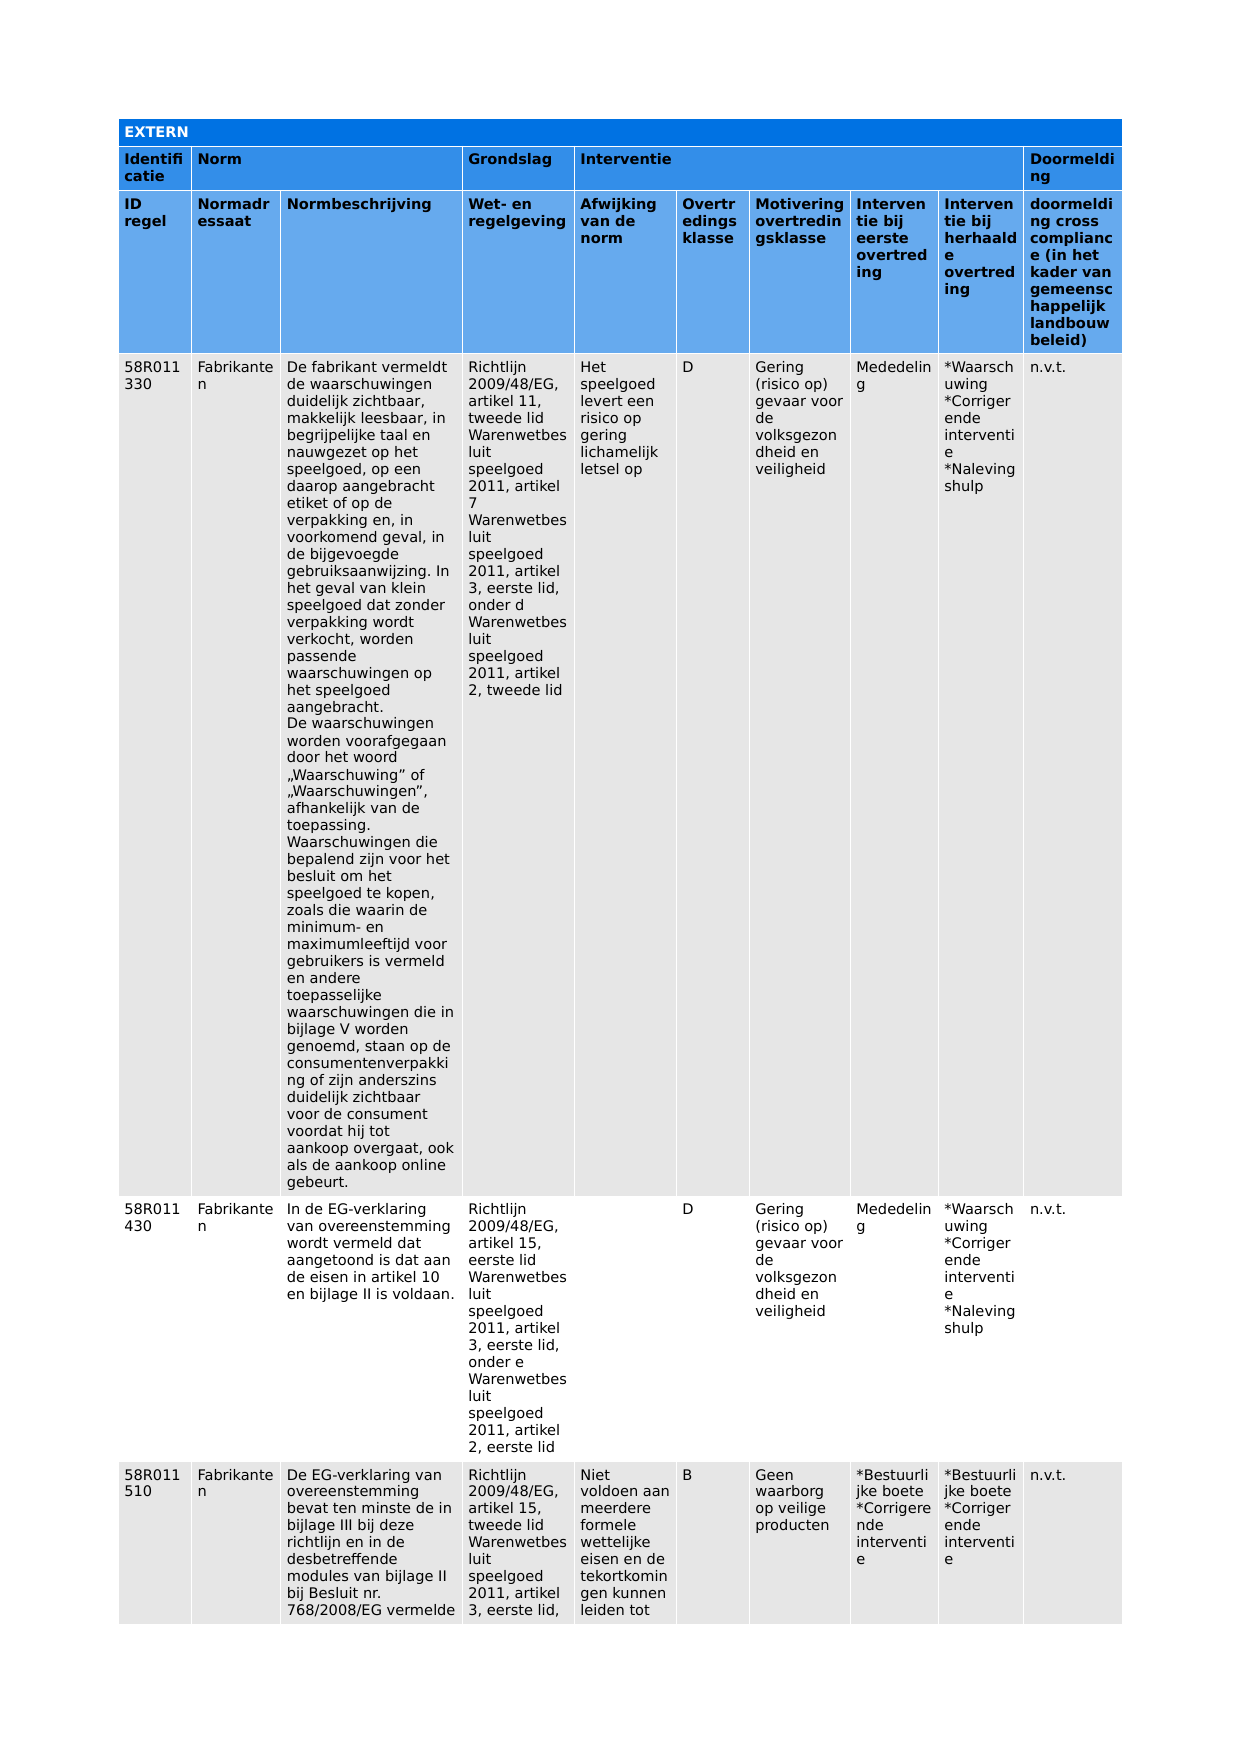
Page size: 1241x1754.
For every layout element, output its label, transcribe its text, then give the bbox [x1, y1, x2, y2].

table_cell Het speelgoed levert een risico op gering lichamelijk letsel op [575, 354, 676, 1196]
table_cell Fabrikanten [192, 1462, 280, 1624]
table_cell 58R011510 [119, 1462, 191, 1624]
table_cell *Bestuurlijke boete *Corrigerende interventie [851, 1462, 938, 1624]
table_cell Fabrikanten [192, 1197, 280, 1461]
table_cell Doormelding [1024, 147, 1122, 190]
table_cell Interventie [575, 147, 1023, 190]
table_cell Wet- en regelgeving [463, 191, 574, 353]
table_cell n.v.t. [1024, 354, 1122, 1196]
table_cell B [677, 1462, 749, 1624]
table_cell n.v.t. [1024, 1462, 1122, 1624]
table_cell Norm [192, 147, 462, 190]
table_cell Richtlijn 2009/48/EG, artikel 15, eerste lid Warenwetbesluit speelgoed 2011, artikel 3, eerste lid, onder e Warenwetbesluit speelgoed 2011, artikel 2, eerste lid [463, 1197, 574, 1461]
table_cell ID regel [119, 191, 191, 353]
table_cell De fabrikant vermeldt de waarschuwingen duidelijk zichtbaar, makkelijk leesbaar, in begrijpelijke taal en nauwgezet op het speelgoed, op een daarop aangebracht etiket of op de verpakking en, in voorkomend geval, in de bijgevoegde gebruiksaanwijzing. In het geval van klein speelgoed dat zonder verpakking wordt verkocht, worden passende waarschuwingen op het speelgoed aangebracht. De waarschuwingen worden voorafgegaan door het woord „Waarschuwing” of „Waarschuwingen”, afhankelijk van de toepassing. Waarschuwingen die bepalend zijn voor het besluit om het speelgoed te kopen, zoals die waarin de minimum- en maximumleeftijd voor gebruikers is vermeld en andere toepasselijke waarschuwingen die in bijlage V worden genoemd, staan op de consumentenverpakking of zijn anderszins duidelijk zichtbaar voor de consument voordat hij tot aankoop overgaat, ook als de aankoop online gebeurt. [281, 354, 462, 1196]
table_cell D [677, 354, 749, 1196]
table_cell Mededeling [851, 1197, 938, 1461]
table_cell 58R011330 [119, 354, 191, 1196]
table_cell Grondslag [463, 147, 574, 190]
table_cell Normbeschrijving [281, 191, 462, 353]
table_cell 58R011430 [119, 1197, 191, 1461]
table_cell Richtlijn 2009/48/EG, artikel 11, tweede lid Warenwetbesluit speelgoed 2011, artikel 7 Warenwetbesluit speelgoed 2011, artikel 3, eerste lid, onder d Warenwetbesluit speelgoed 2011, artikel 2, tweede lid [463, 354, 574, 1196]
table_cell *Waarschuwing *Corrigerende interventie *Nalevingshulp [939, 354, 1023, 1196]
table_cell De EG-verklaring van overeenstemming bevat ten minste de in bijlage III bij deze richtlijn en in de desbetreffende modules van bijlage II bij Besluit nr. 768/2008/EG vermelde [281, 1462, 462, 1624]
table_cell Interventie bij herhaalde overtreding [939, 191, 1023, 353]
table_cell *Waarschuwing *Corrigerende interventie *Nalevingshulp [939, 1197, 1023, 1461]
table_cell Afwijking van de norm [575, 191, 676, 353]
table_cell In de EG-verklaring van overeenstemming wordt vermeld dat aangetoond is dat aan de eisen in artikel 10 en bijlage II is voldaan. [281, 1197, 462, 1461]
table_cell Richtlijn 2009/48/EG, artikel 15, tweede lid Warenwetbesluit speelgoed 2011, artikel 3, eerste lid, [463, 1462, 574, 1624]
table_cell Mededeling [851, 354, 938, 1196]
table_cell *Bestuurlijke boete *Corrigerende interventie [939, 1462, 1023, 1624]
table_cell Geen waarborg op veilige producten [750, 1462, 850, 1624]
table_cell Motivering overtredingsklasse [750, 191, 850, 353]
table_cell D [677, 1197, 749, 1461]
table_cell Fabrikanten [192, 354, 280, 1196]
table_cell n.v.t. [1024, 1197, 1122, 1461]
table_cell doormelding cross compliance (in het kader van gemeenschappelijk landbouwbeleid) [1024, 191, 1122, 353]
table_cell Normadressaat [192, 191, 280, 353]
table_cell Gering (risico op) gevaar voor de volksgezondheid en veiligheid [750, 1197, 850, 1461]
table_cell Interventie bij eerste overtreding [851, 191, 938, 353]
table_header EXTERN [119, 119, 1122, 146]
table_cell Identificatie [119, 147, 191, 190]
table_cell [575, 1197, 676, 1461]
table_cell Gering (risico op) gevaar voor de volksgezondheid en veiligheid [750, 354, 850, 1196]
table_cell Niet voldoen aan meerdere formele wettelijke eisen en de tekortkomingen kunnen leiden tot [575, 1462, 676, 1624]
table_cell Overtredingsklasse [677, 191, 749, 353]
